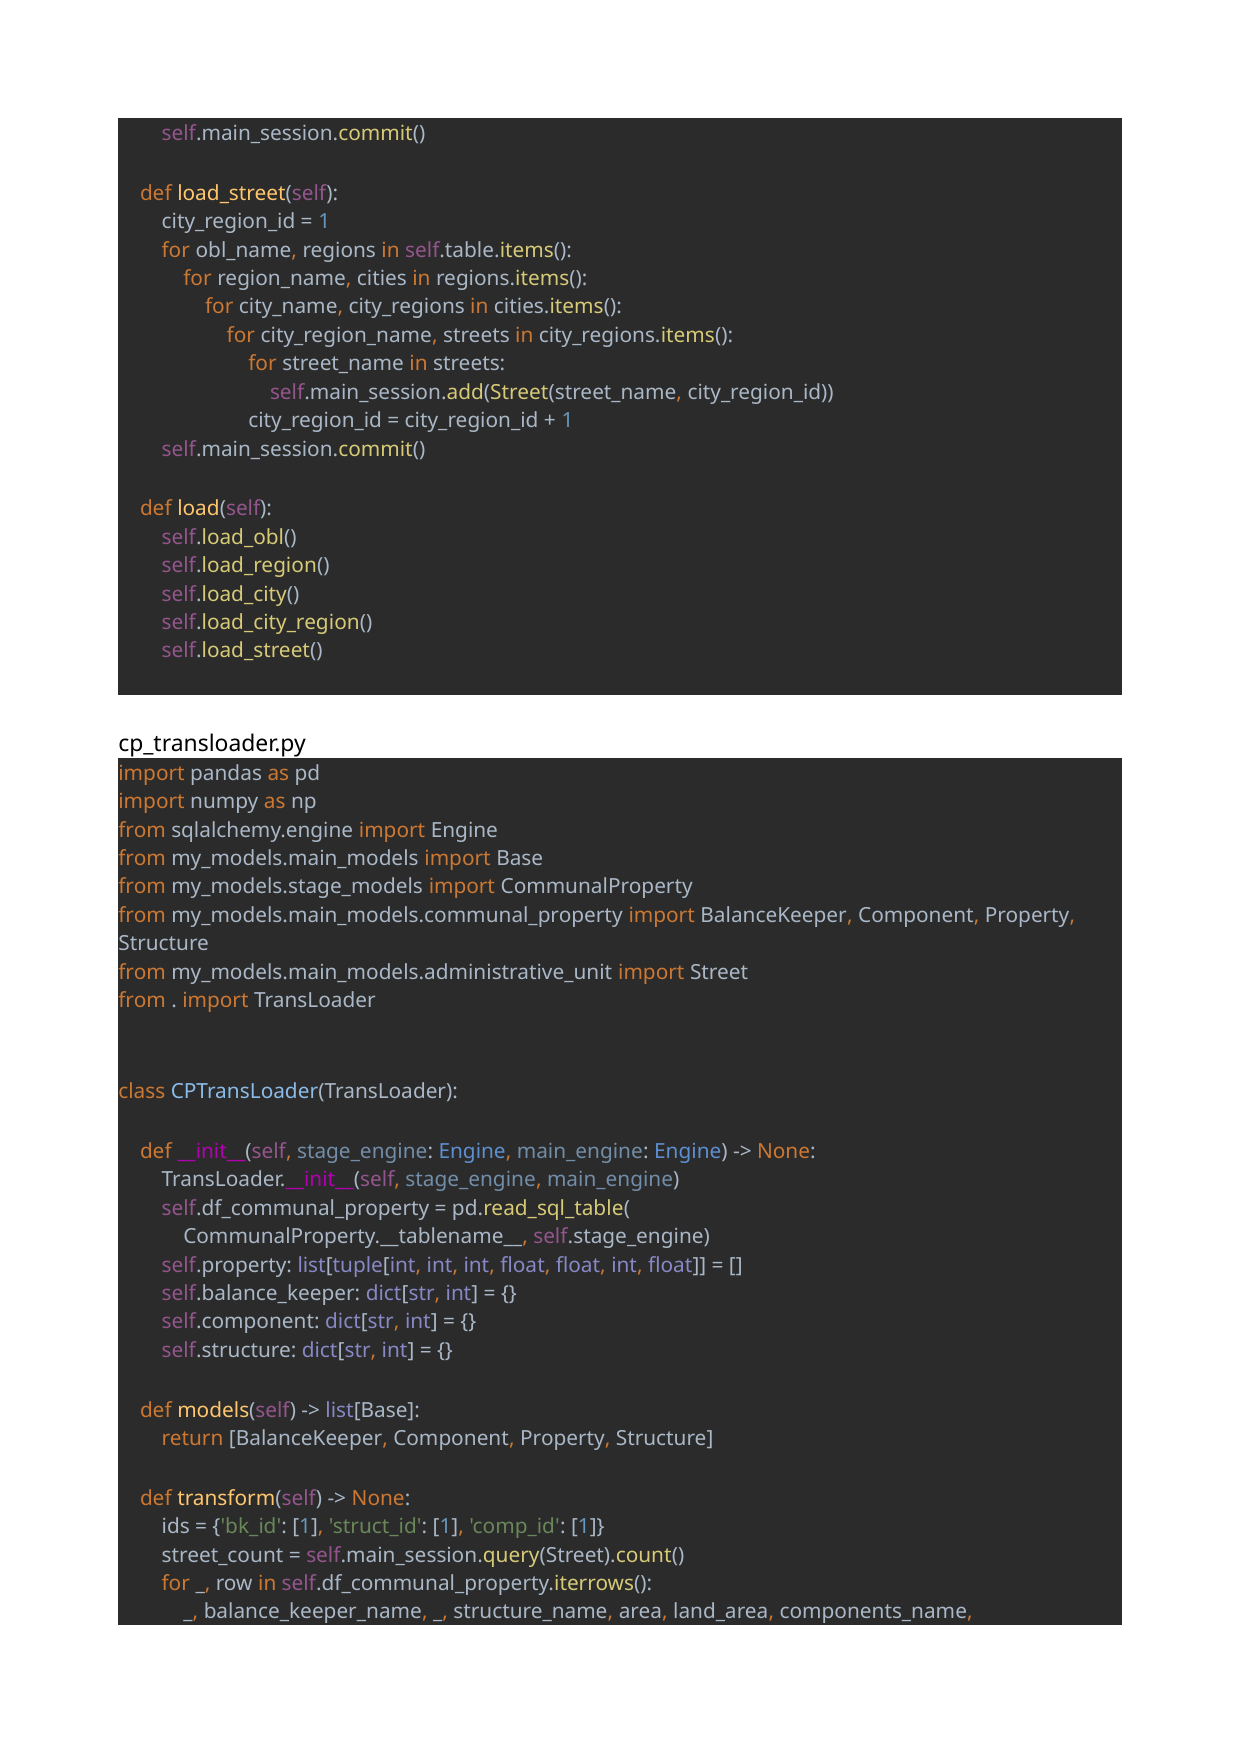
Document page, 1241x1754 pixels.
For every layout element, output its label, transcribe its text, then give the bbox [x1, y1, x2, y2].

text cp_transloader.py [118, 727, 1122, 758]
text self.main_session.commit() def load_street(self): city_region_id = 1 for obl_name, regions in self.table.items(): for region_name, cities in regions.items(): for city_name, city_regions in cities.items(): for city_region_name, streets in city_regions.items(): for street_name in streets: self.main_session.add(Street(street_name, city_region_id)) city_region_id = city_region_id + 1 self.main_session.commit() def load(self): self.load_obl() self.load_region() self.load_city() self.load_city_region() self.load_street() [118, 118, 1122, 695]
text import pandas as pd import numpy as np from sqlalchemy.engine import Engine from my_models.main_models import Base from my_models.stage_models import CommunalProperty from my_models.main_models.communal_property import BalanceKeeper, Component, Property, Structure from my_models.main_models.administrative_unit import Street from . import TransLoader class CPTransLoader(TransLoader): def __init__(self, stage_engine: Engine, main_engine: Engine) -> None: TransLoader.__init__(self, stage_engine, main_engine) self.df_communal_property = pd.read_sql_table( CommunalProperty.__tablename__, self.stage_engine) self.property: list[tuple[int, int, int, float, float, int, float]] = [] self.balance_keeper: dict[str, int] = {} self.component: dict[str, int] = {} self.structure: dict[str, int] = {} def models(self) -> list[Base]: return [BalanceKeeper, Component, Property, Structure] def transform(self) -> None: ids = {'bk_id': [1], 'struct_id': [1], 'comp_id': [1]} street_count = self.main_session.query(Street).count() for _, row in self.df_communal_property.iterrows(): _, balance_keeper_name, _, structure_name, area, land_area, components_name, [118, 758, 1122, 1625]
